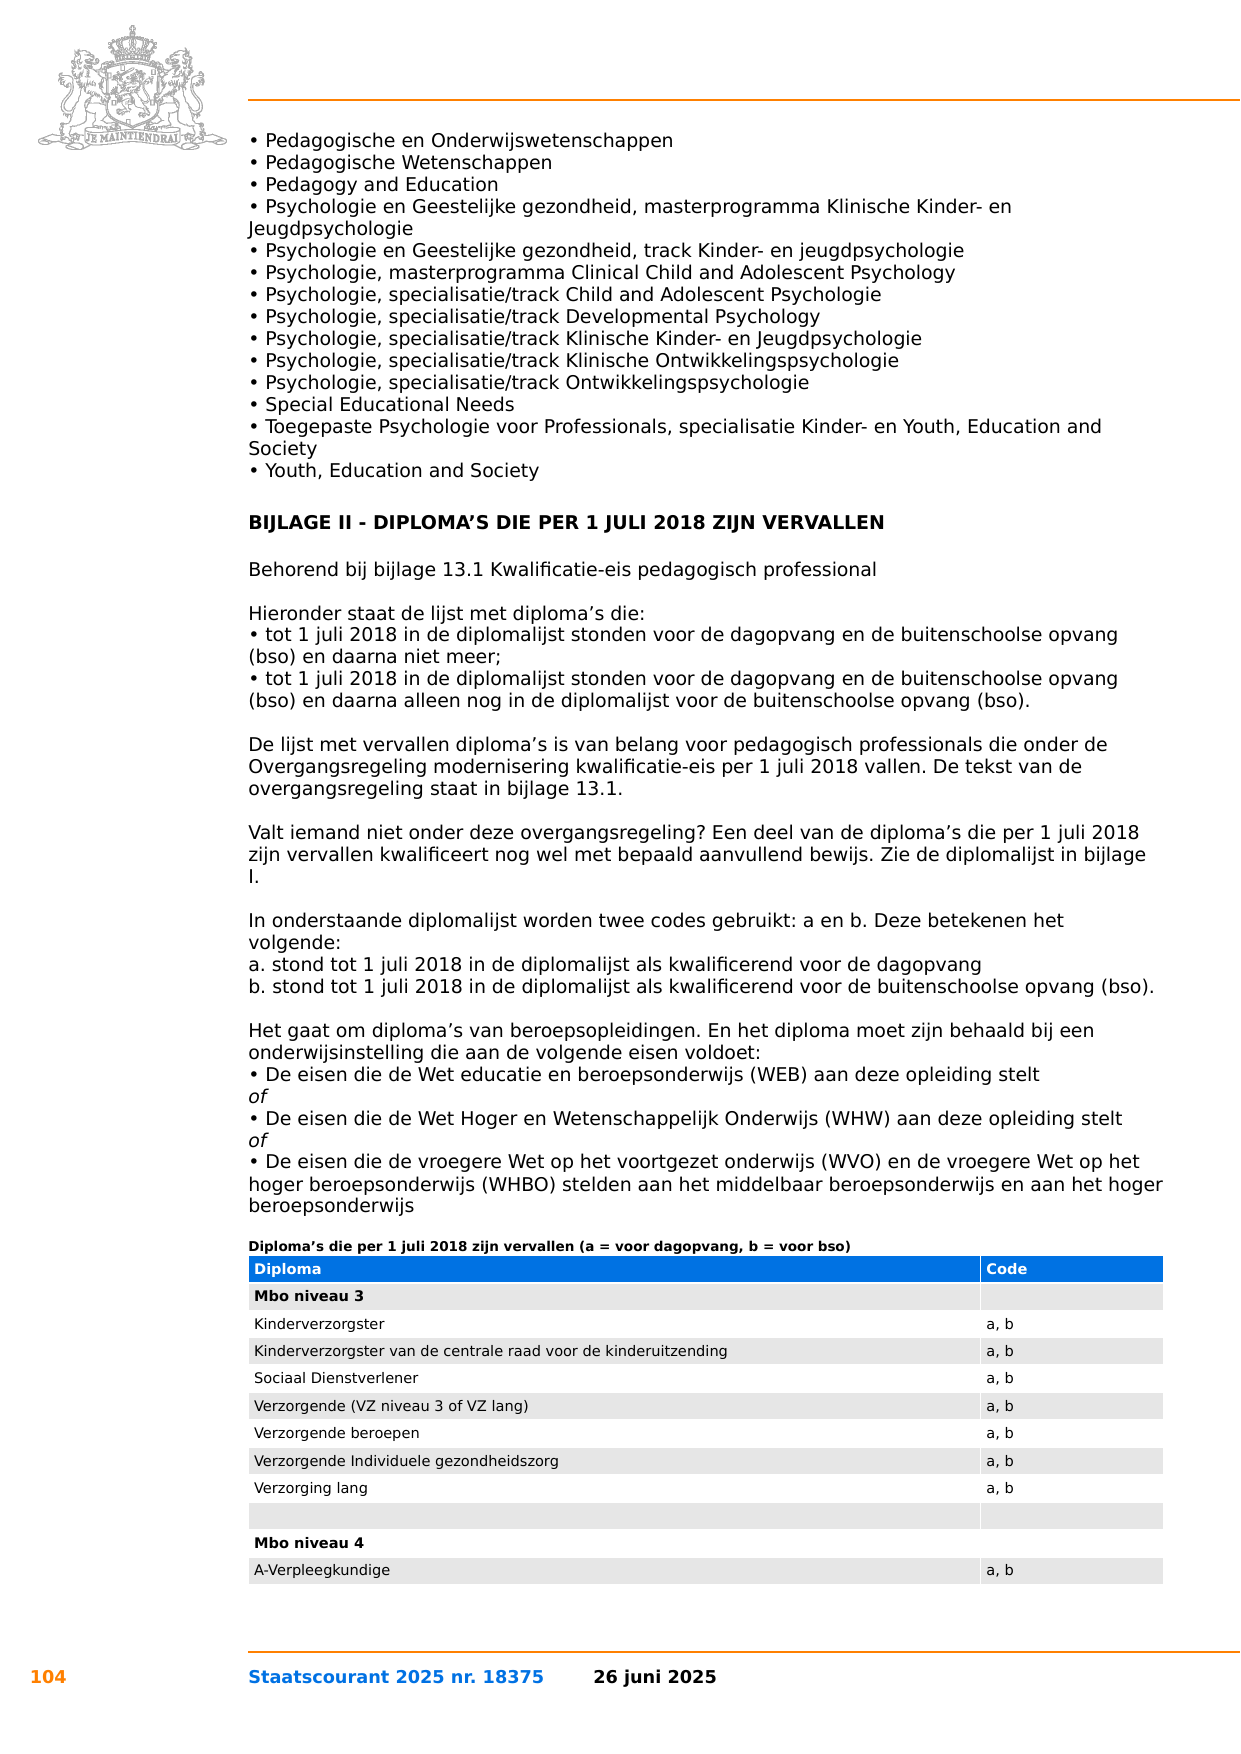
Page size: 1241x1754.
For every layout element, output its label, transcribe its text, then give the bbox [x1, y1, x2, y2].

text • Special Educational Needs [248, 394, 1163, 416]
table_cell Kinderverzorgster [249, 1311, 980, 1337]
table_cell Sociaal Dienstverlener [249, 1366, 980, 1392]
text • Toegepaste Psychologie voor Professionals, specialisatie Kinder- en Youth, Education and Society [248, 416, 1163, 459]
subtitle BIJLAGE II - DIPLOMA’S DIE PER 1 JULI 2018 ZIJN VERVALLEN [248, 512, 1163, 533]
table_cell a, b [981, 1420, 1163, 1447]
table_cell [981, 1530, 1163, 1556]
table_cell A-Verpleegkundige [249, 1558, 980, 1584]
table_cell a, b [981, 1366, 1163, 1392]
picture [38, 25, 227, 150]
table_cell Verzorgende beroepen [249, 1420, 980, 1447]
table_cell a, b [981, 1393, 1163, 1419]
text • Pedagogische Wetenschappen [248, 152, 1163, 174]
table_cell a, b [981, 1558, 1163, 1584]
table_cell Diploma [249, 1256, 980, 1282]
table_cell a, b [981, 1338, 1163, 1364]
table_cell Verzorgende Individuele gezondheidszorg [249, 1448, 980, 1474]
text Hieronder staat de lijst met diploma’s die: [248, 602, 1163, 624]
table_cell Code [981, 1256, 1163, 1282]
table_cell Mbo niveau 3 [249, 1284, 980, 1310]
text • tot 1 juli 2018 in de diplomalijst stonden voor de dagopvang en de buitenschoolse opvang (bso) en daarna alleen nog in de diplomalijst voor de buitenschoolse opvang (bso). [248, 668, 1163, 712]
text b. stond tot 1 juli 2018 in de diplomalijst als kwalificerend voor de buitenschoolse opvang (bso). [248, 976, 1163, 998]
text • Psychologie, specialisatie/track Developmental Psychology [248, 306, 1163, 328]
text • Psychologie, specialisatie/track Ontwikkelingspsychologie [248, 372, 1163, 394]
table_cell [981, 1503, 1163, 1529]
text of [248, 1086, 1163, 1107]
text • De eisen die de vroegere Wet op het voortgezet onderwijs (WVO) en de vroegere Wet op het hoger beroepsonderwijs (WHBO) stelden aan het middelbaar beroepsonderwijs en aan het hoger beroepsonderwijs [248, 1151, 1163, 1217]
text • De eisen die de Wet Hoger en Wetenschappelijk Onderwijs (WHW) aan deze opleiding stelt [248, 1107, 1163, 1129]
text • Pedagogische en Onderwijswetenschappen [248, 130, 1163, 152]
table_cell Mbo niveau 4 [249, 1530, 980, 1556]
table_cell [981, 1284, 1163, 1310]
text Valt iemand niet onder deze overgangsregeling? Een deel van de diploma’s die per 1 juli 2018 zijn vervallen kwalificeert nog wel met bepaald aanvullend bewijs. Zie de diplomalijst in bijlage I. [248, 822, 1163, 888]
text Behorend bij bijlage 13.1 Kwalificatie-eis pedagogisch professional [248, 558, 1163, 581]
text • Pedagogy and Education [248, 174, 1163, 196]
table_cell a, b [981, 1311, 1163, 1337]
text • Psychologie en Geestelijke gezondheid, masterprogramma Klinische Kinder- en Jeugdpsychologie [248, 196, 1163, 240]
table_cell a, b [981, 1475, 1163, 1502]
table_cell a, b [981, 1448, 1163, 1474]
text • Psychologie en Geestelijke gezondheid, track Kinder- en jeugdpsychologie [248, 240, 1163, 262]
text • Youth, Education and Society [248, 459, 1163, 482]
table_cell Verzorgende (VZ niveau 3 of VZ lang) [249, 1393, 980, 1419]
text a. stond tot 1 juli 2018 in de diplomalijst als kwalificerend voor de dagopvang [248, 954, 1163, 976]
text • tot 1 juli 2018 in de diplomalijst stonden voor de dagopvang en de buitenschoolse opvang (bso) en daarna niet meer; [248, 624, 1163, 668]
text In onderstaande diplomalijst worden twee codes gebruikt: a en b. Deze betekenen het volgende: [248, 910, 1163, 954]
table_cell Verzorging lang [249, 1475, 980, 1502]
text • Psychologie, specialisatie/track Child and Adolescent Psychologie [248, 284, 1163, 306]
text • De eisen die de Wet educatie en beroepsonderwijs (WEB) aan deze opleiding stelt [248, 1063, 1163, 1086]
text • Psychologie, specialisatie/track Klinische Ontwikkelingspsychologie [248, 350, 1163, 372]
text Het gaat om diploma’s van beroepsopleidingen. En het diploma moet zijn behaald bij een onderwijsinstelling die aan de volgende eisen voldoet: [248, 1019, 1163, 1063]
table_header Diploma’s die per 1 juli 2018 zijn vervallen (a = voor dagopvang, b = voor bso) [248, 1239, 1163, 1255]
text • Psychologie, masterprogramma Clinical Child and Adolescent Psychology [248, 262, 1163, 284]
text De lijst met vervallen diploma’s is van belang voor pedagogisch professionals die onder de Overgangsregeling modernisering kwalificatie-eis per 1 juli 2018 vallen. De tekst van de overgangsregeling staat in bijlage 13.1. [248, 734, 1163, 800]
table_cell [249, 1503, 980, 1529]
text of [248, 1129, 1163, 1151]
table_cell Kinderverzorgster van de centrale raad voor de kinderuitzending [249, 1338, 980, 1364]
text • Psychologie, specialisatie/track Klinische Kinder- en Jeugdpsychologie [248, 328, 1163, 350]
